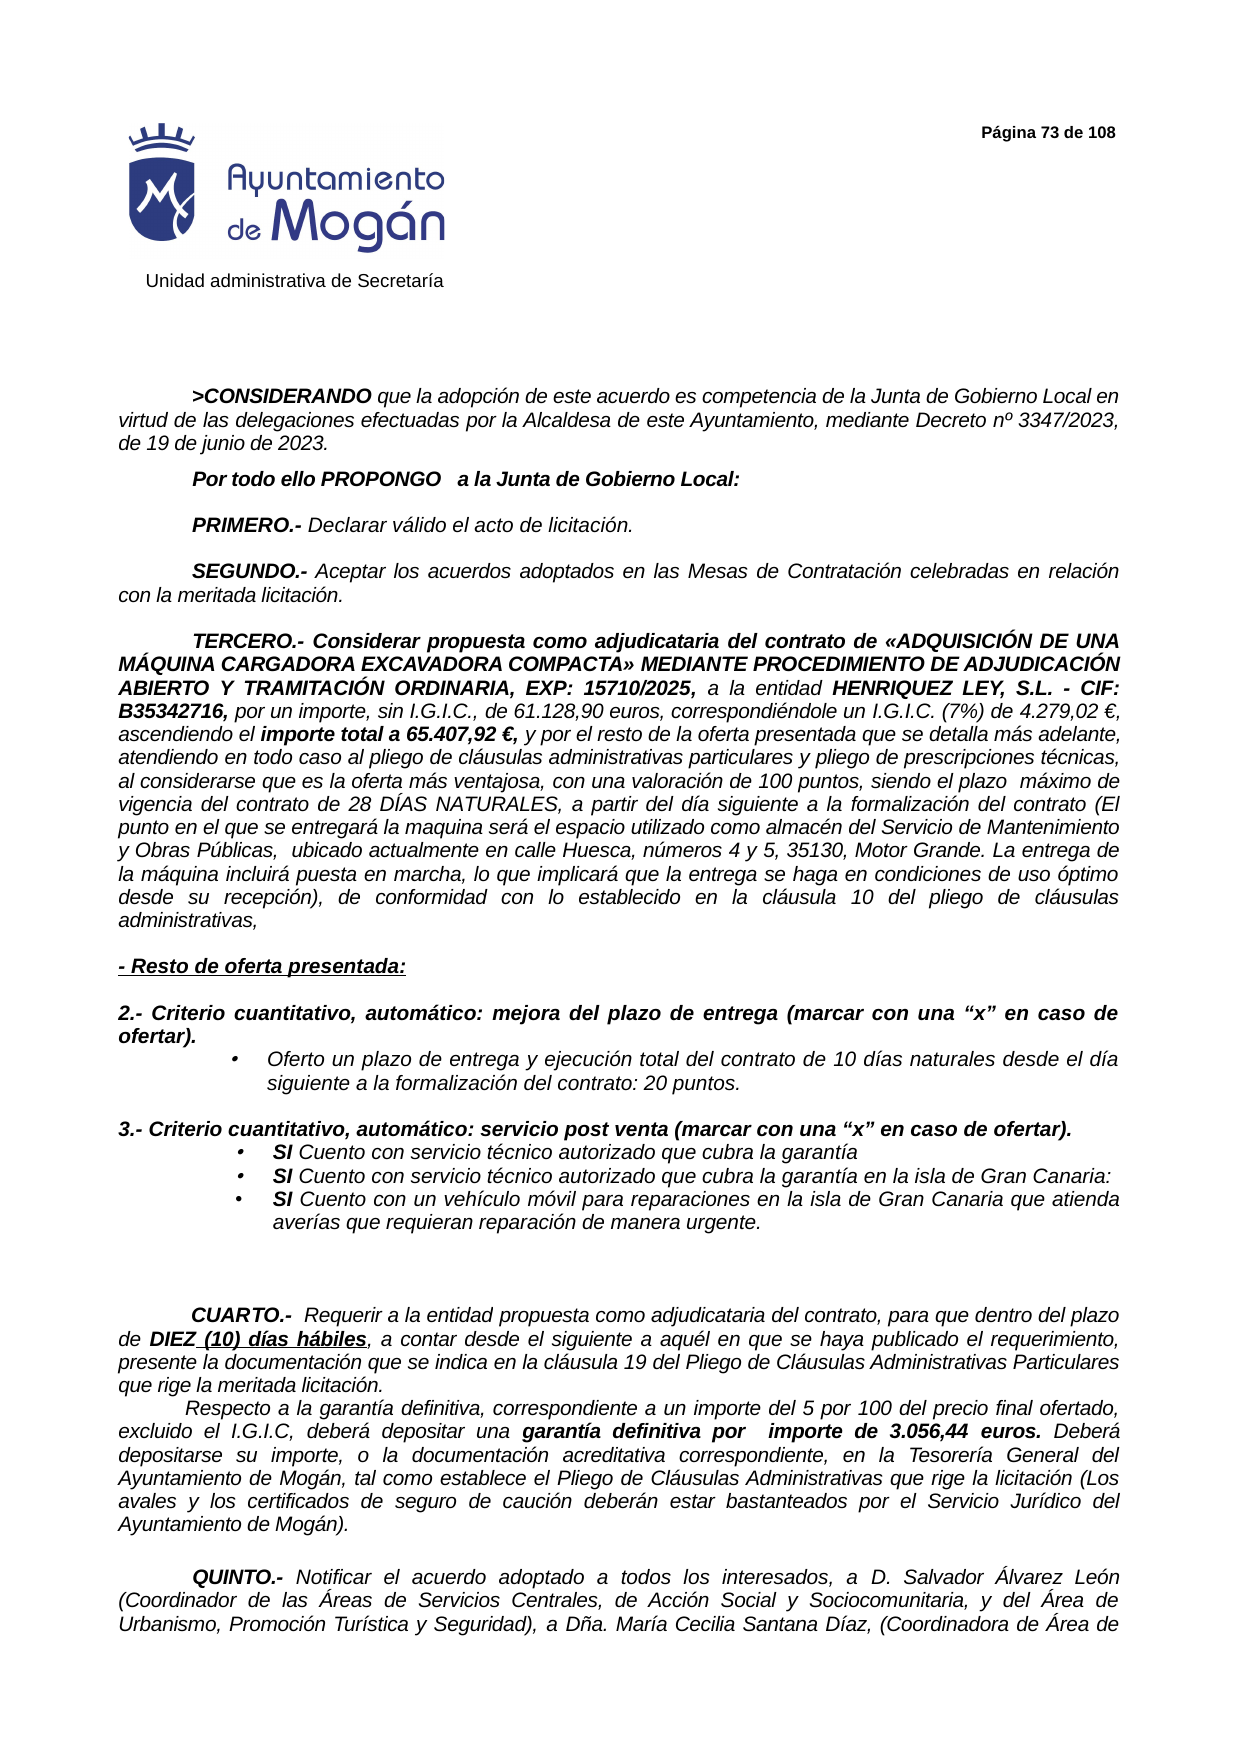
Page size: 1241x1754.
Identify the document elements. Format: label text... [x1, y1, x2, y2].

list Oferto un plazo de entrega y ejecución total del contrato de 10 días naturales desde el día siguiente a la formalización del contrato: 20 puntos. [229, 1048, 1122, 1094]
list SI Cuento con servicio técnico autorizado que cubra la garantía en la isla de Gran Canaria: [235, 1164, 1122, 1188]
text Respecto a la garantía definitiva, correspondiente a un importe del 5 por 100 del precio final ofertado, excluido el I.G.I.C, deberá depositar una garantía definitiva por importe de 3.056,44 euros. Deberá depositarse su importe, o la documentación acreditativa correspondiente, en la Tesorería General del Ayuntamiento de Mogán, tal como establece el Pliego de Cláusulas Administrativas que rige la licitación (Los avales y los certificados de seguro de caución deberán estar bastanteados por el Servicio Jurídico del Ayuntamiento de Mogán). [118, 1397, 1122, 1536]
text 2.- Criterio cuantitativo, automático: mejora del plazo de entrega (marcar con una “x” en caso de ofertar). [118, 1001, 1122, 1048]
text - Resto de oferta presentada: [118, 955, 1122, 978]
list SI Cuento con servicio técnico autorizado que cubra la garantía [235, 1141, 1122, 1164]
text CUARTO.- Requerir a la entidad propuesta como adjudicataria del contrato, para que dentro del plazo de DIEZ (10) días hábiles, a contar desde el siguiente a aquél en que se haya publicado el requerimiento, presente la documentación que se indica en la cláusula 19 del Pliego de Cláusulas Administrativas Particulares que rige la meritada licitación. [118, 1304, 1122, 1397]
text Por todo ello PROPONGO a la Junta de Gobierno Local: [118, 467, 1122, 490]
text PRIMERO.- Declarar válido el acto de licitación. [118, 514, 1122, 537]
text >CONSIDERANDO que la adopción de este acuerdo es competencia de la Junta de Gobierno Local en virtud de las delegaciones efectuadas por la Alcaldesa de este Ayuntamiento, mediante Decreto nº 3347/2023, de 19 de junio de 2023. [118, 385, 1122, 455]
text QUINTO.- Notificar el acuerdo adoptado a todos los interesados, a D. Salvador Álvarez León (Coordinador de las Áreas de Servicios Centrales, de Acción Social y Sociocomunitaria, y del Área de Urbanismo, Promoción Turística y Seguridad), a Dña. María Cecilia Santana Díaz, (Coordinadora de Área de [118, 1566, 1122, 1635]
text 3.- Criterio cuantitativo, automático: servicio post venta (marcar con una “x” en caso de ofertar). [118, 1118, 1122, 1141]
text SEGUNDO.- Aceptar los acuerdos adoptados en las Mesas de Contratación celebradas en relación con la meritada licitación. [118, 560, 1122, 607]
picture [128, 123, 445, 259]
text TERCERO.- Considerar propuesta como adjudicataria del contrato de «ADQUISICIÓN DE UNA MÁQUINA CARGADORA EXCAVADORA COMPACTA» MEDIANTE PROCEDIMIENTO DE ADJUDICACIÓN ABIERTO Y TRAMITACIÓN ORDINARIA, EXP: 15710/2025, a la entidad HENRIQUEZ LEY, S.L. - CIF: B35342716, por un importe, sin I.G.I.C., de 61.128,90 euros, correspondiéndole un I.G.I.C. (7%) de 4.279,02 €, ascendiendo el importe total a 65.407,92 €, y por el resto de la oferta presentada que se detalla más adelante, atendiendo en todo caso al pliego de cláusulas administrativas particulares y pliego de prescripciones técnicas, al considerarse que es la oferta más ventajosa, con una valoración de 100 puntos, siendo el plazo máximo de vigencia del contrato de 28 DÍAS NATURALES, a partir del día siguiente a la formalización del contrato (El punto en el que se entregará la maquina será el espacio utilizado como almacén del Servicio de Mantenimiento y Obras Públicas, ubicado actualmente en calle Huesca, números 4 y 5, 35130, Motor Grande. La entrega de la máquina incluirá puesta en marcha, lo que implicará que la entrega se haga en condiciones de uso óptimo desde su recepción), de conformidad con lo establecido en la cláusula 10 del pliego de cláusulas administrativas, [118, 630, 1122, 932]
list SI Cuento con un vehículo móvil para reparaciones en la isla de Gran Canaria que atienda averías que requieran reparación de manera urgente. [235, 1188, 1122, 1234]
